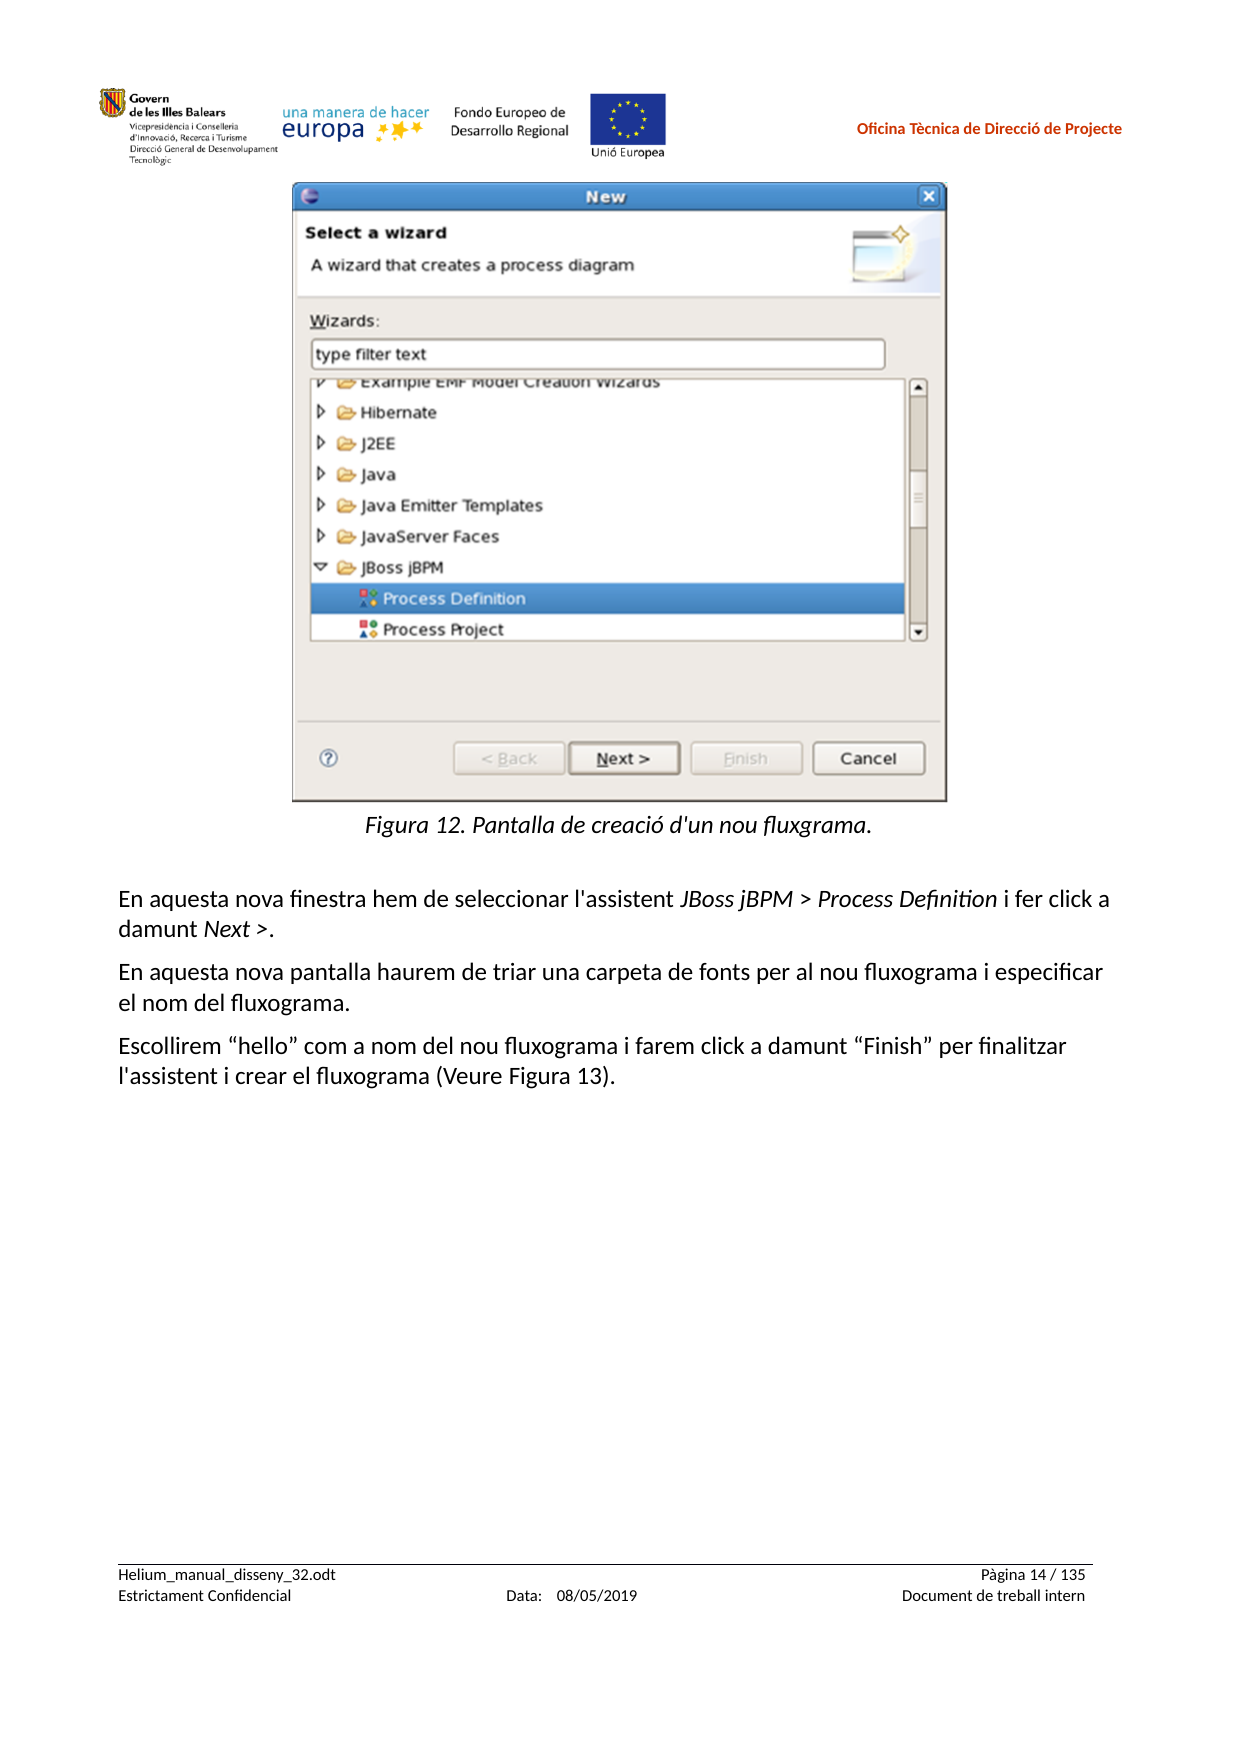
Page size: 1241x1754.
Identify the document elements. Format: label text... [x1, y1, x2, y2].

picture [99, 87, 668, 166]
text En aquesta nova finestra hem de seleccionar l'assistent JBoss jBPM > Process Definition i fer click a damunt Next >. [118, 883, 1122, 944]
text Escollirem “hello” com a nom del nou fluxograma i farem click a damunt “Finish” per finalitzar l'assistent i crear el fluxograma (Veure Figura 13). [118, 1030, 1122, 1091]
picture [290, 180, 950, 810]
text Figura 12. Pantalla de creació d'un nou fluxgrama. [290, 810, 950, 840]
text En aquesta nova pantalla haurem de triar una carpeta de fonts per al nou fluxograma i especificar el nom del fluxograma. [118, 956, 1122, 1017]
